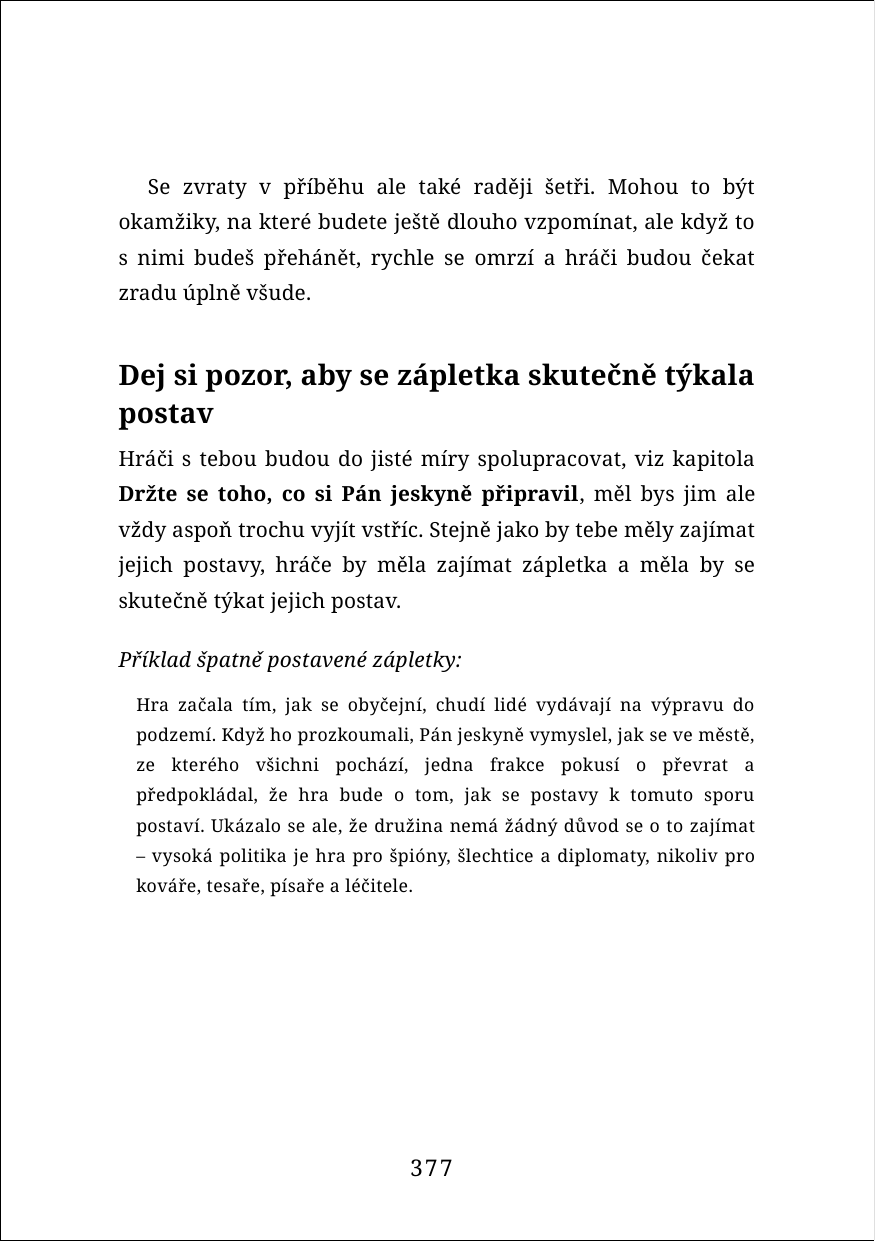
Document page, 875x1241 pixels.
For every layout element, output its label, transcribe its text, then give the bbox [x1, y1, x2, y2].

text Příklad špatně postavené zápletky: [118, 645, 756, 673]
text Se zvraty v příběhu ale také raději šetři. Mohou to být okamžiky, na které budete ještě dlouho vzpomínat, ale když to s nimi budeš přehánět, rychle se omrzí a hráči budou čekat zradu úplně všude. [118, 172, 756, 307]
text Hra začala tím, jak se obyčejní, chudí lidé vydávají na výpravu do podzemí. Když ho prozkoumali, Pán jeskyně vymyslel, jak se ve městě, ze kterého všichni pochází, jedna frakce pokusí o převrat a předpokládal, že hra bude o tom, jak se postavy k tomuto sporu postaví. Ukázalo se ale, že družina nemá žádný důvod se o to zajímat – vysoká politika je hra pro špióny, šlechtice a diplomaty, nikoliv pro kováře, tesaře, písaře a léčitele. [136, 692, 756, 898]
text Hráči s tebou budou do jisté míry spolupracovat, viz kapitola Držte se toho, co si Pán jeskyně připravil, měl bys jim ale vždy aspoň trochu vyjít vstříc. Stejně jako by tebe měly zajímat jejich postavy, hráče by měla zajímat zápletka a měla by se skutečně týkat jejich postav. [118, 444, 756, 614]
subtitle Dej si pozor, aby se zápletka skutečně týkala postav [118, 355, 756, 432]
